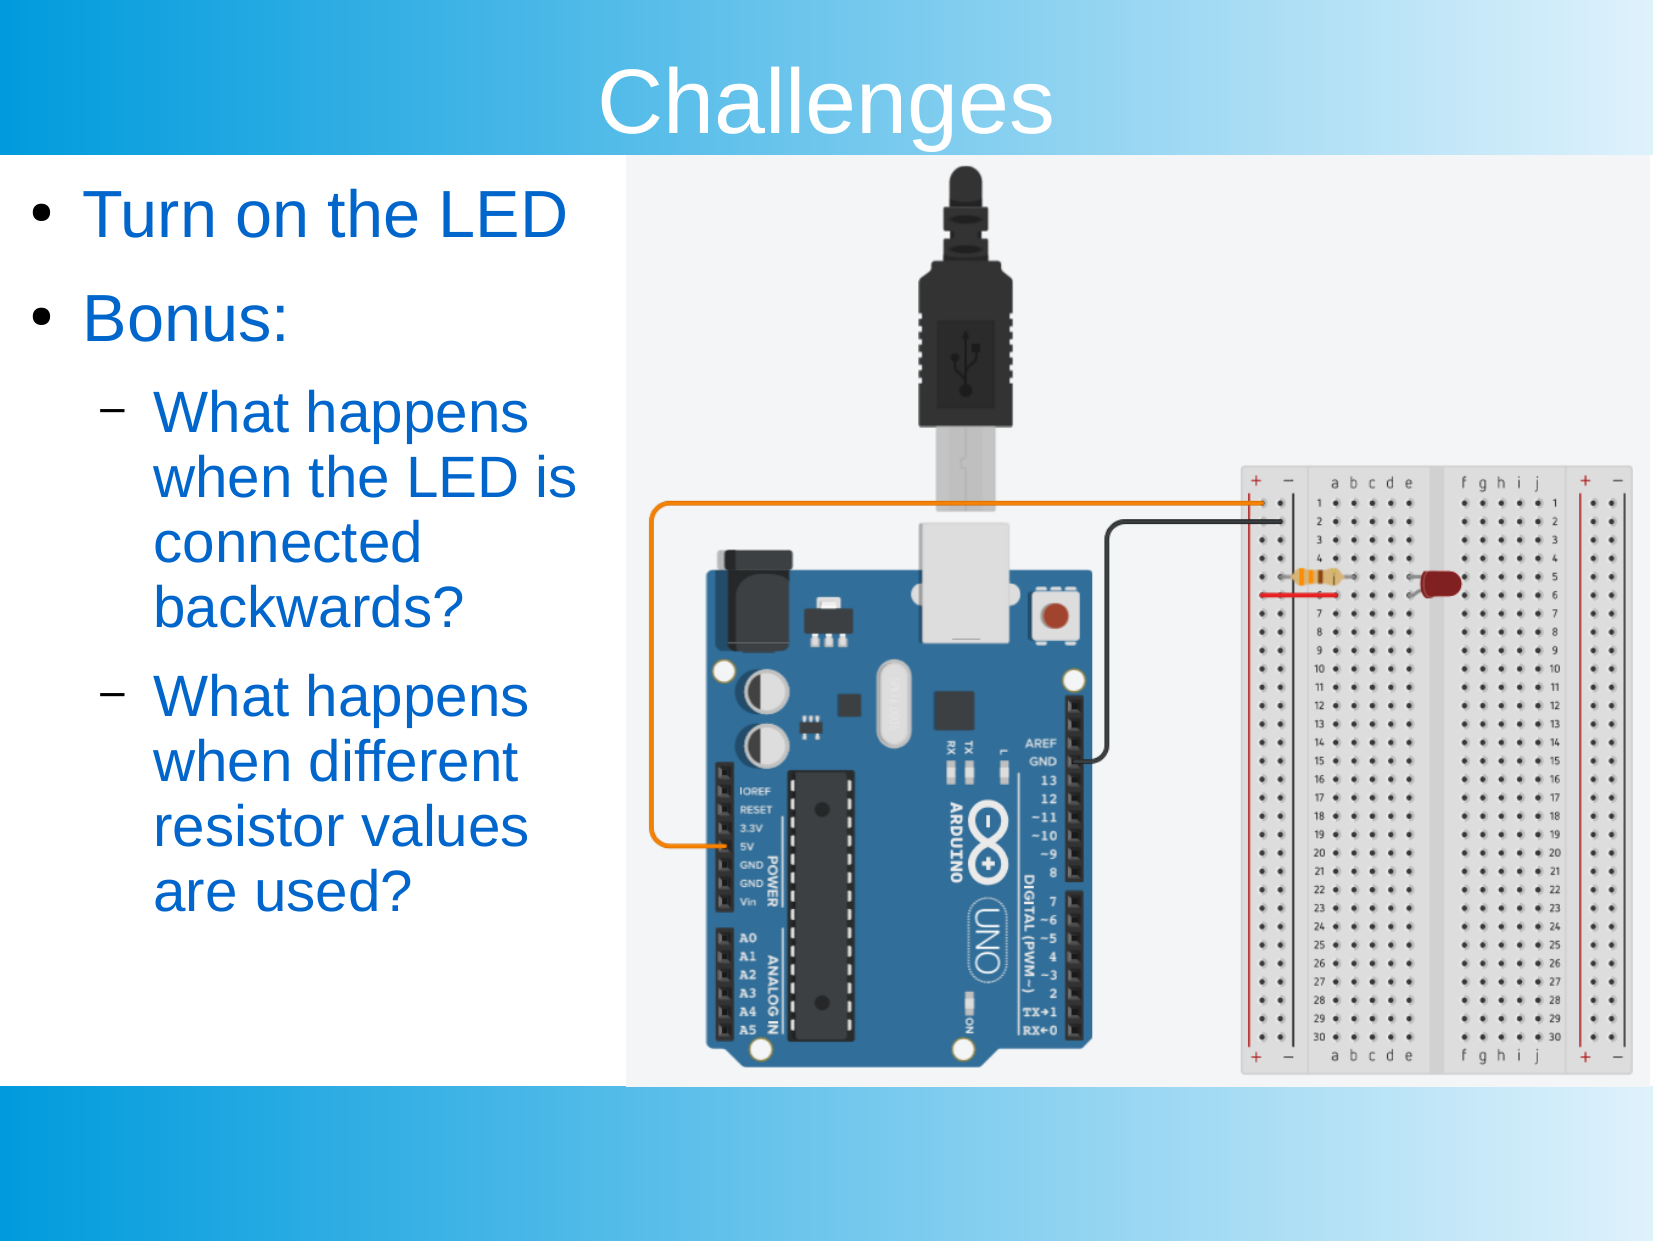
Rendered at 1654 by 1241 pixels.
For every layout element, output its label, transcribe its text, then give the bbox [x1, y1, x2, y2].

title Challenges [82, 49, 1571, 155]
picture [626, 155, 1650, 1087]
list Turn on the LED Bonus: What happens when the LED is connected backwards? What happens when different resistor values are used? [11, 177, 615, 1075]
